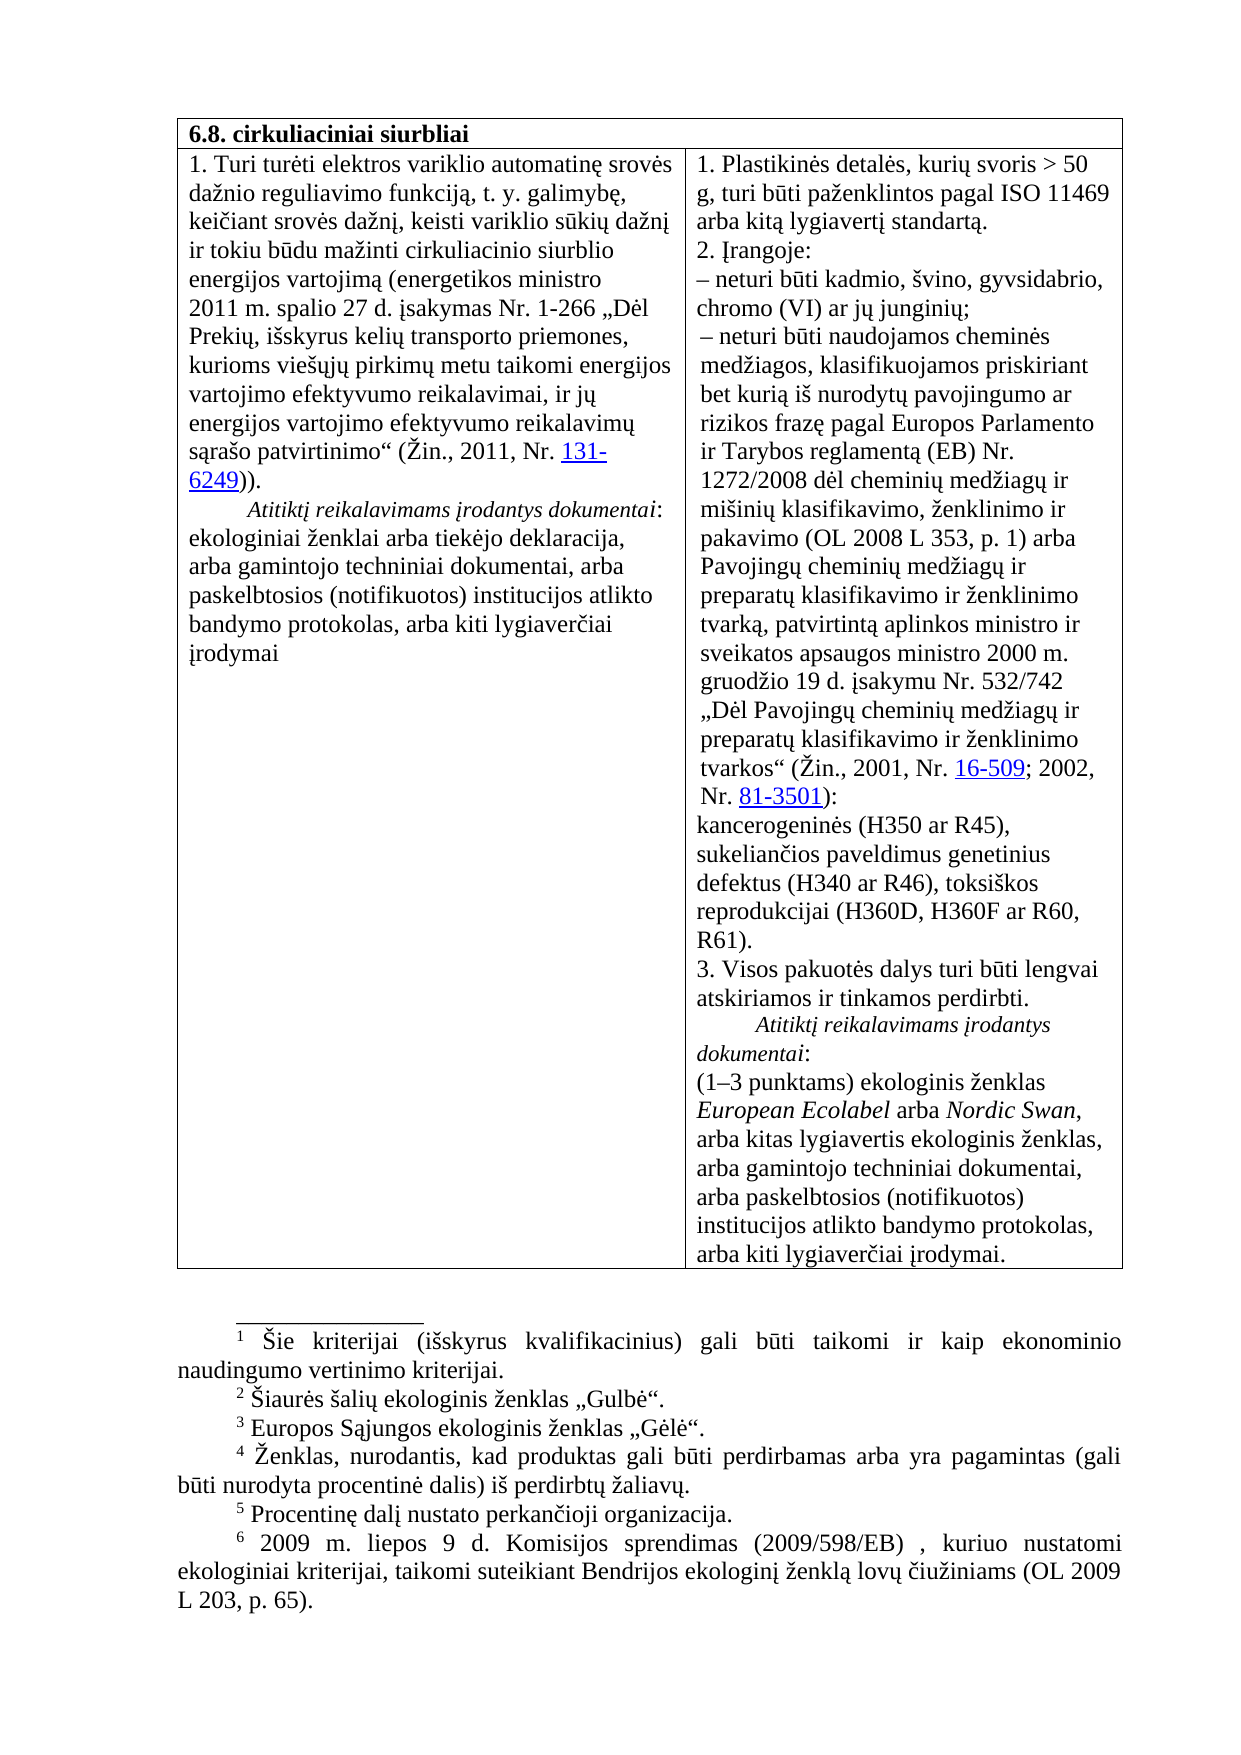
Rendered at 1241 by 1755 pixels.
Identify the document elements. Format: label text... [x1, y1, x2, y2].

text 4 Ženklas, nurodantis, kad produktas gali būti perdirbamas arba yra pagamintas (gali būti nurodyta procentinė dalis) iš perdirbtų žaliavų. [177, 1441, 1122, 1499]
table_header 6.8. cirkuliaciniai siurbliai [178, 119, 1122, 148]
text 3 Europos Sąjungos ekologinis ženklas „Gėlė“. [177, 1413, 1122, 1441]
text 2 Šiaurės šalių ekologinis ženklas „Gulbė“. [177, 1384, 1122, 1413]
text 6 2009 m. liepos 9 d. Komisijos sprendimas (2009/598/EB) , kuriuo nustatomi ekologiniai kriterijai, taikomi suteikiant Bendrijos ekologinį ženklą lovų čiužiniams (OL 2009 L 203, p. 65). [177, 1528, 1122, 1614]
table_cell 1. Turi turėti elektros variklio automatinę srovės dažnio reguliavimo funkciją, t. y. galimybę, keičiant srovės dažnį, keisti variklio sūkių dažnį ir tokiu būdu mažinti cirkuliacinio siurblio energijos vartojimą (energetikos ministro 2011 m. spalio 27 d. įsakymas Nr. 1-266 „Dėl Prekių, išskyrus kelių transporto priemones, kurioms viešųjų pirkimų metu taikomi energijos vartojimo efektyvumo reikalavimai, ir jų energijos vartojimo efektyvumo reikalavimų sąrašo patvirtinimo“ (Žin., 2011, Nr. 131-6249)). Atitiktį reikalavimams įrodantys dokumentai: ekologiniai ženklai arba tiekėjo deklaracija, arba gamintojo techniniai dokumentai, arba paskelbtosios (notifikuotos) institucijos atlikto bandymo protokolas, arba kiti lygiaverčiai įrodymai [178, 149, 685, 1268]
text _______________ [177, 1298, 1122, 1326]
text 5 Procentinę dalį nustato perkančioji organizacija. [177, 1499, 1122, 1528]
text 1 Šie kriterijai (išskyrus kvalifikacinius) gali būti taikomi ir kaip ekonominio naudingumo vertinimo kriterijai. [177, 1326, 1122, 1384]
table_cell 1. Plastikinės detalės, kurių svoris > 50 g, turi būti paženklintos pagal ISO 11469 arba kitą lygiavertį standartą. 2. Įrangoje: – neturi būti kadmio, švino, gyvsidabrio, chromo (VI) ar jų junginių; – neturi būti naudojamos cheminės medžiagos, klasifikuojamos priskiriant bet kurią iš nurodytų pavojingumo ar rizikos frazę pagal Europos Parlamento ir Tarybos reglamentą (EB) Nr. 1272/2008 dėl cheminių medžiagų ir mišinių klasifikavimo, ženklinimo ir pakavimo (OL 2008 L 353, p. 1) arba Pavojingų cheminių medžiagų ir preparatų klasifikavimo ir ženklinimo tvarką, patvirtintą aplinkos ministro ir sveikatos apsaugos ministro 2000 m. gruodžio 19 d. įsakymu Nr. 532/742 „Dėl Pavojingų cheminių medžiagų ir preparatų klasifikavimo ir ženklinimo tvarkos“ (Žin., 2001, Nr. 16-509; 2002, Nr. 81-3501): kancerogeninės (H350 ar R45), sukeliančios paveldimus genetinius defektus (H340 ar R46), toksiškos reprodukcijai (H360D, H360F ar R60, R61). 3. Visos pakuotės dalys turi būti lengvai atskiriamos ir tinkamos perdirbti. Atitiktį reikalavimams įrodantys dokumentai: (1–3 punktams) ekologinis ženklas European Ecolabel arba Nordic Swan, arba kitas lygiavertis ekologinis ženklas, arba gamintojo techniniai dokumentai, arba paskelbtosios (notifikuotos) institucijos atlikto bandymo protokolas, arba kiti lygiaverčiai įrodymai. [686, 149, 1122, 1268]
